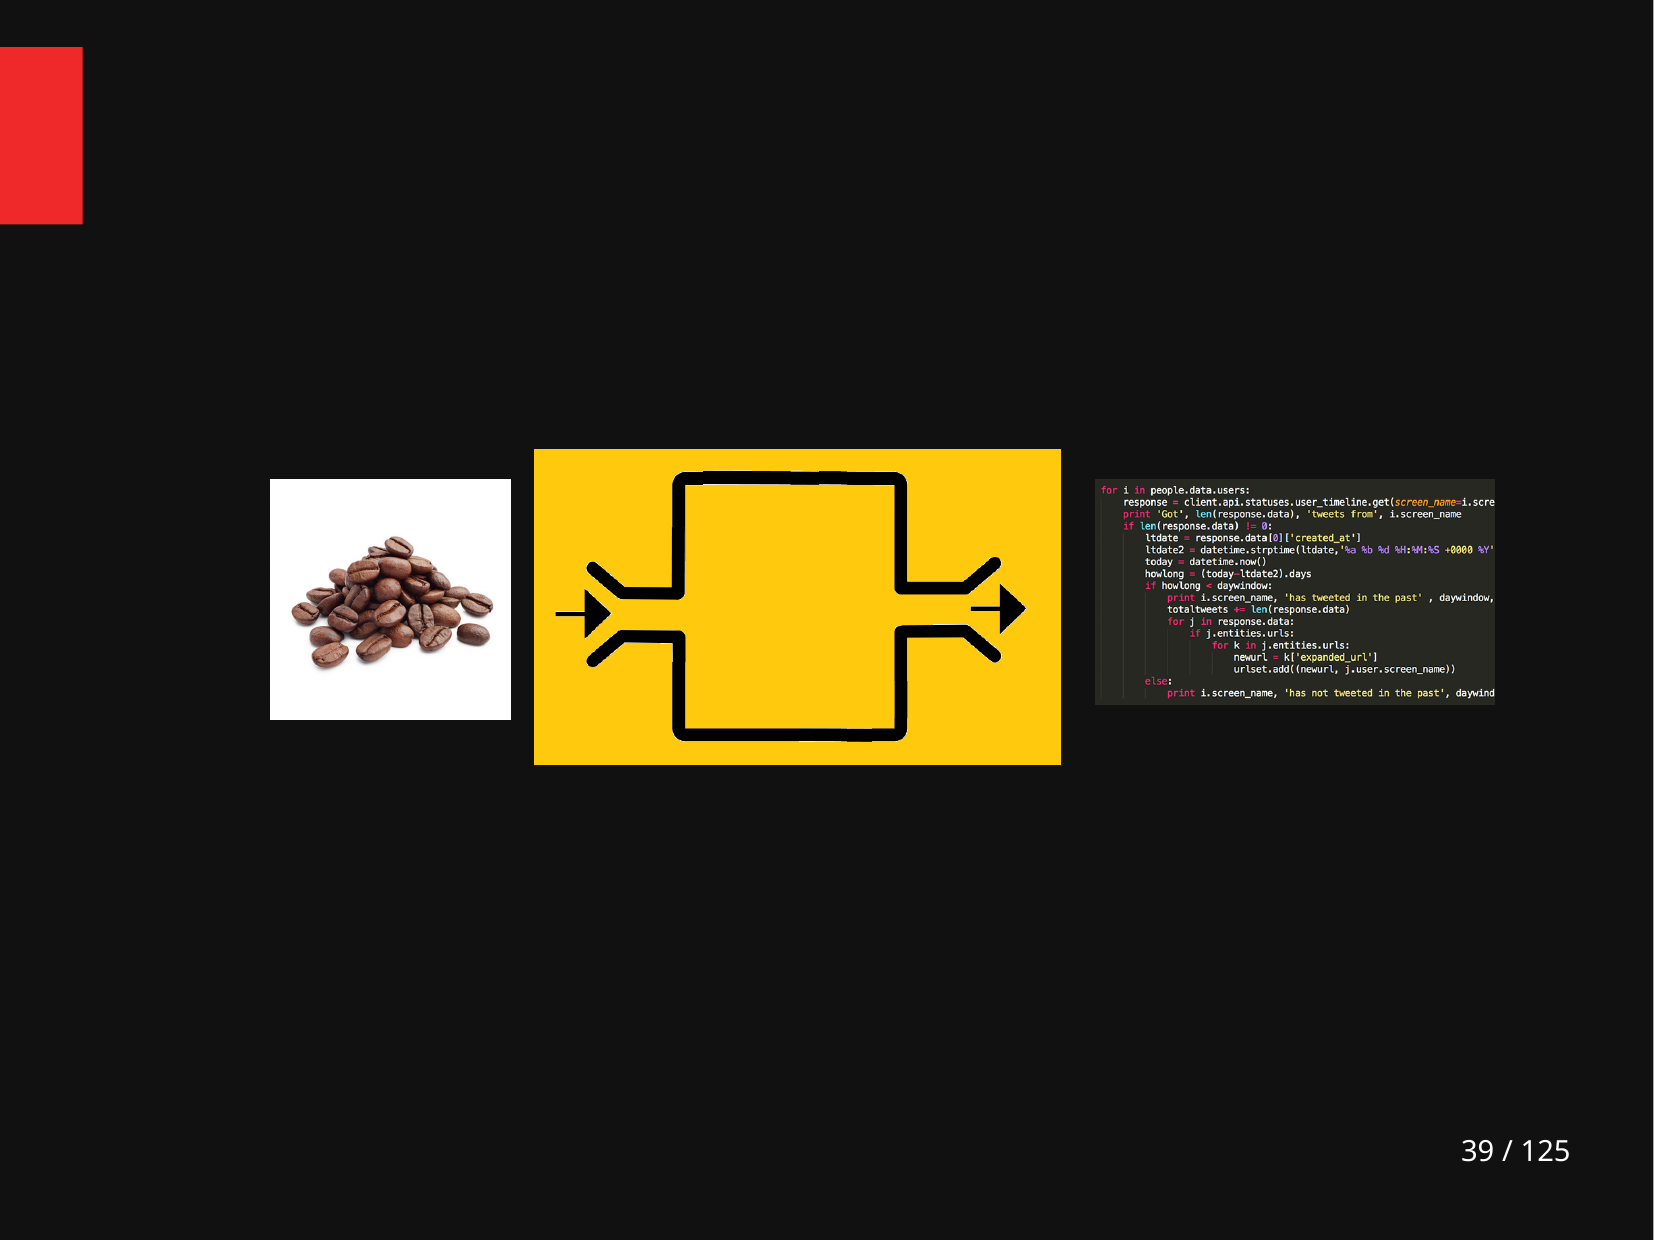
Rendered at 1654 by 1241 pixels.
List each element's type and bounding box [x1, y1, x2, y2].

picture [1095, 479, 1495, 706]
picture [534, 449, 1061, 766]
picture [270, 479, 511, 721]
